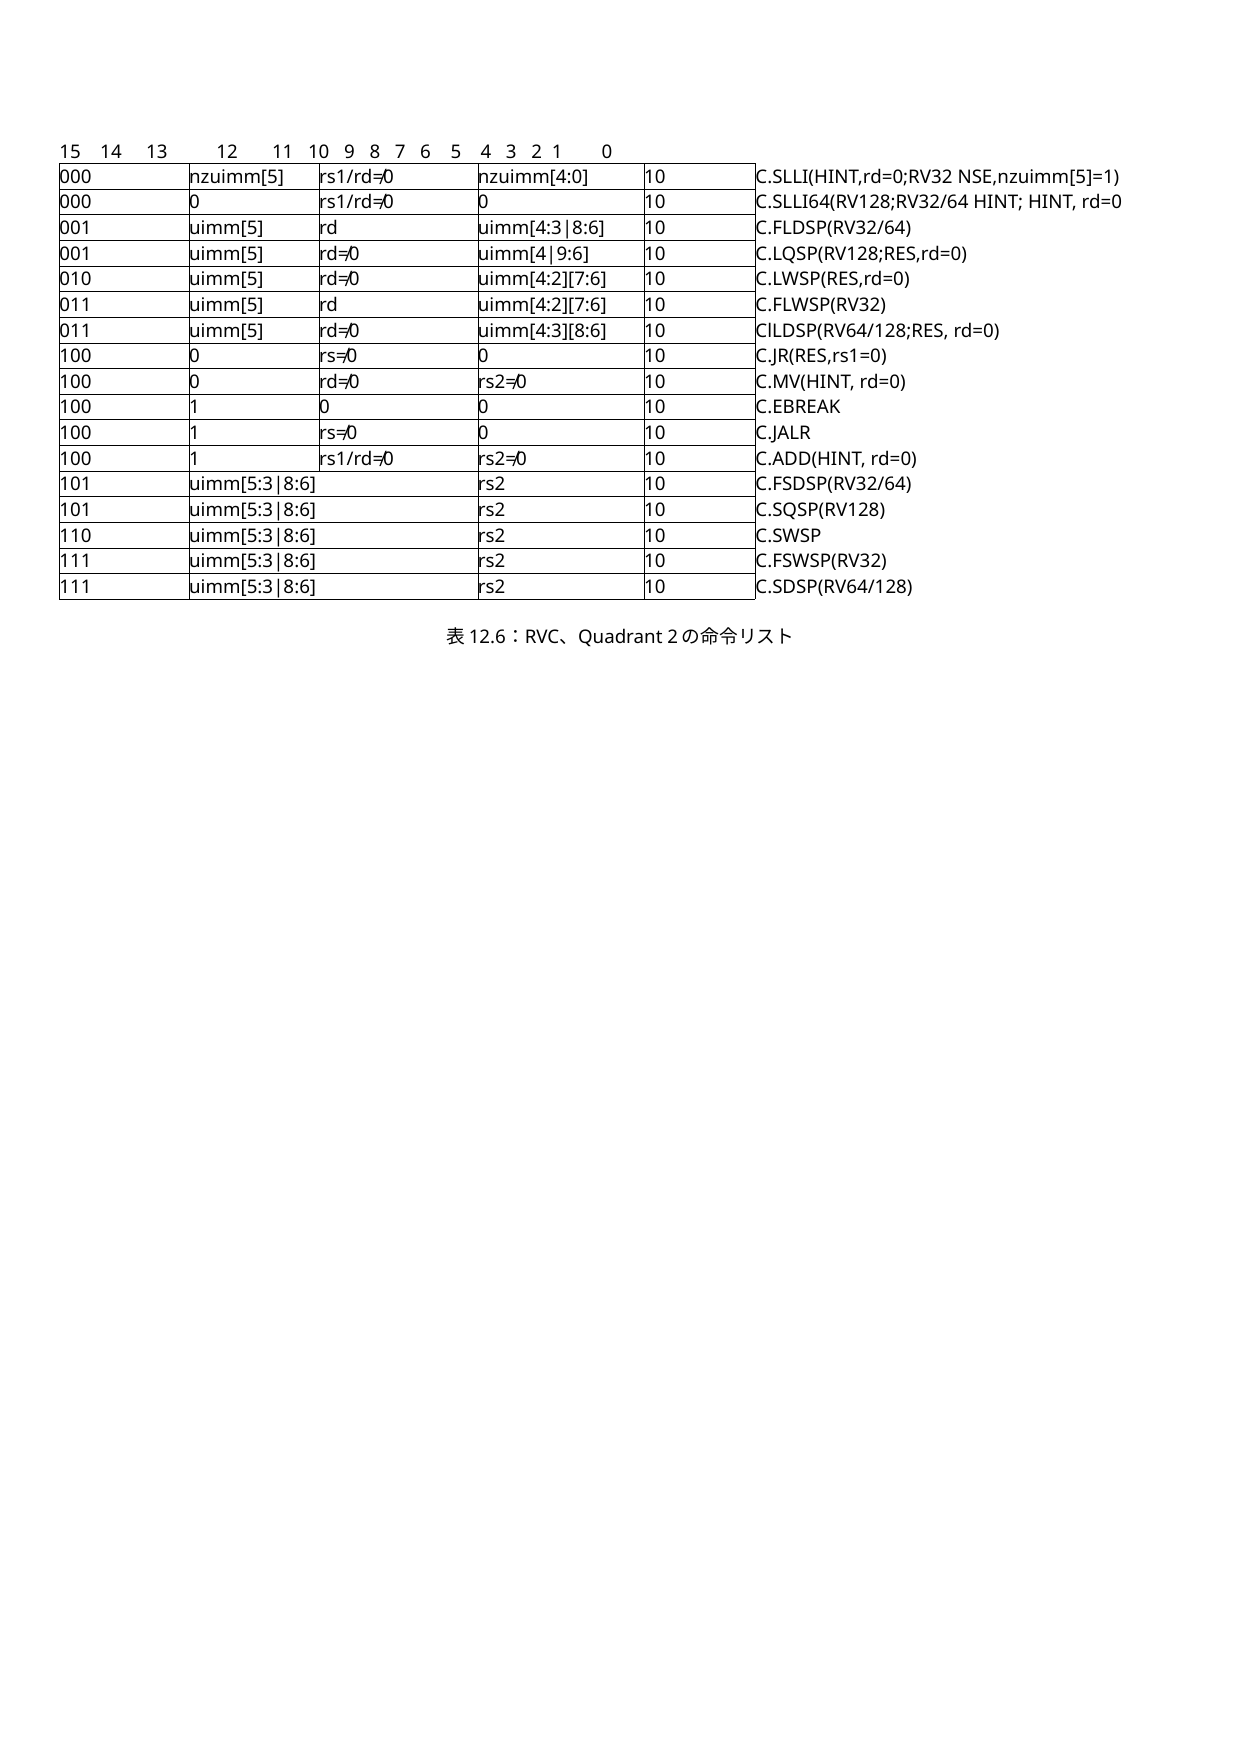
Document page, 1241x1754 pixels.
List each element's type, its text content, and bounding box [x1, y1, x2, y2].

table_cell uimm[5:3|8:6] [190, 497, 478, 522]
table_cell 0 [479, 344, 644, 368]
table_cell uimm[4|9:6] [479, 241, 644, 266]
table_cell 110 [60, 523, 189, 547]
table_cell C.MV(HINT, rd=0) [756, 368, 1181, 394]
table_cell rs2 [479, 497, 644, 522]
table_cell rs≠0 [320, 420, 478, 445]
table_cell 10 [645, 574, 755, 599]
table_cell C.FSWSP(RV32) [756, 548, 1181, 573]
table_cell uimm[5:3|8:6] [190, 574, 478, 599]
table_cell 10 [645, 292, 755, 317]
table_cell 10 [645, 369, 755, 394]
table_cell rd [320, 215, 478, 240]
table_cell 10 [645, 420, 755, 445]
table_header nzuimm[5] [190, 164, 319, 189]
table_cell rd≠0 [320, 318, 478, 342]
table_cell 10 [645, 497, 755, 522]
table_cell uimm[4:3|8:6] [479, 215, 644, 240]
table_cell 100 [60, 395, 189, 419]
table_cell 1 [190, 420, 319, 445]
table_cell 0 [479, 420, 644, 445]
table_cell uimm[5] [190, 318, 319, 342]
table_cell C.FLWSP(RV32) [756, 291, 1181, 317]
table_cell rs2≠0 [479, 446, 644, 471]
table_cell 100 [60, 420, 189, 445]
table_cell 10 [645, 215, 755, 240]
table_cell C.LQSP(RV128;RES,rd=0) [756, 240, 1181, 266]
table_cell 10 [645, 446, 755, 471]
table_cell 100 [60, 344, 189, 368]
text 表12.6：RVC、Quadrant 2の命令リスト [59, 624, 1181, 649]
table_header nzuimm[4:0] [479, 164, 644, 189]
table_cell 1 [190, 446, 319, 471]
table_cell rd≠0 [320, 267, 478, 291]
table_cell 10 [645, 472, 755, 496]
table_cell C.SLLI64(RV128;RV32/64 HINT; HINT, rd=0 [756, 189, 1181, 214]
table_cell 10 [645, 318, 755, 342]
table_cell 10 [645, 395, 755, 419]
table_header 10 [645, 164, 755, 189]
table_cell 011 [60, 292, 189, 317]
table_cell uimm[5] [190, 215, 319, 240]
table_cell 1 [190, 395, 319, 419]
table_header 000 [60, 164, 189, 189]
table_cell rd [320, 292, 478, 317]
table_cell rs1/rd≠0 [320, 190, 478, 214]
text 15 14 13 12 11 10 9 8 7 6 5 4 3 2 1 0 [59, 138, 1181, 163]
table_cell 111 [60, 549, 189, 573]
table_cell rs2 [479, 472, 644, 496]
table_cell C.SWSP [756, 522, 1181, 547]
table_header rs1/rd≠0 [320, 164, 478, 189]
table_cell C.FLDSP(RV32/64) [756, 214, 1181, 240]
table_cell C.LWSP(RES,rd=0) [756, 266, 1181, 291]
table_cell C.ADD(HINT, rd=0) [756, 445, 1181, 471]
table_cell 001 [60, 241, 189, 266]
table_cell uimm[5:3|8:6] [190, 472, 478, 496]
table_cell uimm[4:2][7:6] [479, 292, 644, 317]
table_cell C.JR(RES,rs1=0) [756, 343, 1181, 368]
table_cell uimm[4:2][7:6] [479, 267, 644, 291]
table_cell ClLDSP(RV64/128;RES, rd=0) [756, 317, 1181, 342]
table_cell 111 [60, 574, 189, 599]
table_cell 10 [645, 241, 755, 266]
table_cell rs≠0 [320, 344, 478, 368]
table_cell rs1/rd≠0 [320, 446, 478, 471]
table_cell C.SQSP(RV128) [756, 496, 1181, 522]
table_cell uimm[5] [190, 241, 319, 266]
table_cell C.SDSP(RV64/128) [756, 573, 1181, 599]
table_cell rs2 [479, 523, 644, 547]
table_cell 000 [60, 190, 189, 214]
table_cell 10 [645, 344, 755, 368]
table_cell 101 [60, 497, 189, 522]
table_cell 100 [60, 369, 189, 394]
table_cell uimm[5] [190, 292, 319, 317]
table_cell rs2 [479, 549, 644, 573]
table_cell 011 [60, 318, 189, 342]
table_cell 0 [190, 344, 319, 368]
table_cell 001 [60, 215, 189, 240]
table_cell 10 [645, 549, 755, 573]
table_cell rs2≠0 [479, 369, 644, 394]
table_cell C.EBREAK [756, 394, 1181, 419]
table_cell 0 [190, 190, 319, 214]
table_cell 101 [60, 472, 189, 496]
table_cell rd≠0 [320, 241, 478, 266]
table_cell 0 [320, 395, 478, 419]
table_cell C.FSDSP(RV32/64) [756, 471, 1181, 496]
table_cell 010 [60, 267, 189, 291]
table_cell uimm[5:3|8:6] [190, 523, 478, 547]
table_cell C.JALR [756, 419, 1181, 445]
table_cell 10 [645, 267, 755, 291]
table_cell rd≠0 [320, 369, 478, 394]
table_cell 0 [190, 369, 319, 394]
table_cell 10 [645, 523, 755, 547]
table_cell 0 [479, 190, 644, 214]
table_cell uimm[5] [190, 267, 319, 291]
table_header C.SLLI(HINT,rd=0;RV32 NSE,nzuimm[5]=1) [756, 163, 1181, 189]
table_cell uimm[4:3][8:6] [479, 318, 644, 342]
table_cell 100 [60, 446, 189, 471]
table_cell uimm[5:3|8:6] [190, 549, 478, 573]
table_cell 10 [645, 190, 755, 214]
table_cell 0 [479, 395, 644, 419]
table_cell rs2 [479, 574, 644, 599]
